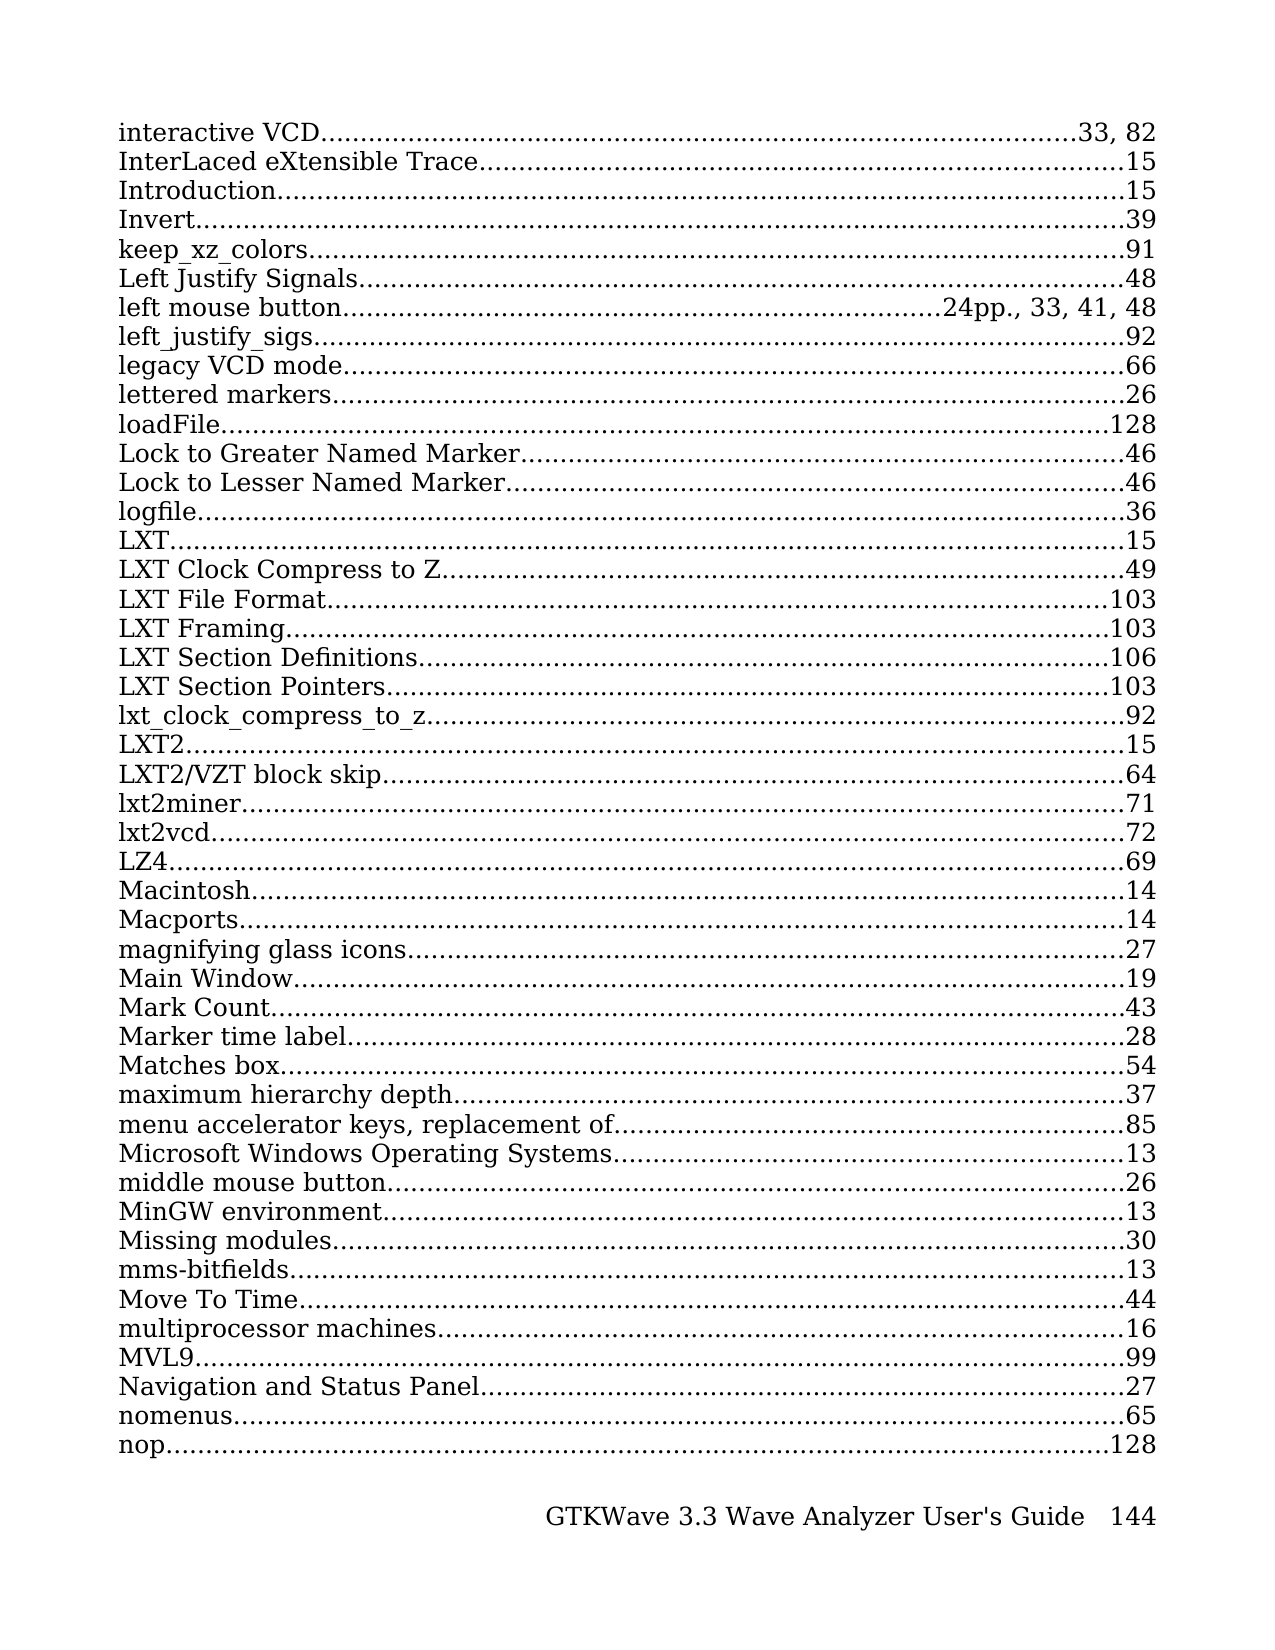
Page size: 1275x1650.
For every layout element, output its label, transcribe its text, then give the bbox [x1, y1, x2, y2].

text MVL9 99 [118, 1343, 1157, 1372]
text Macintosh 14 [118, 876, 1157, 906]
text Move To Time 44 [118, 1285, 1157, 1314]
text left_justify_sigs 92 [118, 322, 1157, 351]
text keep_xz_colors 91 [118, 235, 1157, 264]
text menu accelerator keys, replacement of 85 [118, 1110, 1157, 1139]
text logfile 36 [118, 497, 1157, 526]
text Mark Count 43 [118, 993, 1157, 1022]
text LXT2/VZT block skip 64 [118, 760, 1157, 789]
text LXT 15 [118, 526, 1157, 556]
text InterLaced eXtensible Trace 15 [118, 147, 1157, 176]
text Invert 39 [118, 206, 1157, 235]
text MinGW environment 13 [118, 1197, 1157, 1226]
text Macports 14 [118, 906, 1157, 935]
text lxt2miner 71 [118, 789, 1157, 818]
text LXT File Format 103 [118, 585, 1157, 614]
text mms-bitfields 13 [118, 1256, 1157, 1285]
text LXT Section Pointers 103 [118, 672, 1157, 701]
text LXT Section Definitions 106 [118, 643, 1157, 672]
text lxt_clock_compress_to_z 92 [118, 701, 1157, 731]
text Introduction 15 [118, 176, 1157, 206]
text interactive VCD 33, 82 [118, 118, 1157, 147]
text LXT2 15 [118, 731, 1157, 760]
text Missing modules 30 [118, 1226, 1157, 1256]
text legacy VCD mode 66 [118, 351, 1157, 381]
text Navigation and Status Panel 27 [118, 1372, 1157, 1401]
text lxt2vcd 72 [118, 818, 1157, 847]
text middle mouse button 26 [118, 1168, 1157, 1197]
text LZ4 69 [118, 847, 1157, 876]
text Lock to Lesser Named Marker 46 [118, 468, 1157, 497]
text maximum hierarchy depth 37 [118, 1081, 1157, 1110]
text LXT Clock Compress to Z 49 [118, 556, 1157, 585]
text magnifying glass icons 27 [118, 935, 1157, 964]
text Microsoft Windows Operating Systems 13 [118, 1139, 1157, 1168]
text loadFile 128 [118, 410, 1157, 439]
text nomenus 65 [118, 1401, 1157, 1431]
text lettered markers 26 [118, 381, 1157, 410]
text left mouse button 24pp., 33, 41, 48 [118, 293, 1157, 322]
text nop 128 [118, 1431, 1157, 1460]
text multiprocessor machines 16 [118, 1314, 1157, 1343]
text Marker time label 28 [118, 1022, 1157, 1051]
text Lock to Greater Named Marker 46 [118, 439, 1157, 468]
text Main Window 19 [118, 964, 1157, 993]
text Matches box 54 [118, 1051, 1157, 1081]
text Left Justify Signals 48 [118, 264, 1157, 293]
text LXT Framing 103 [118, 614, 1157, 643]
